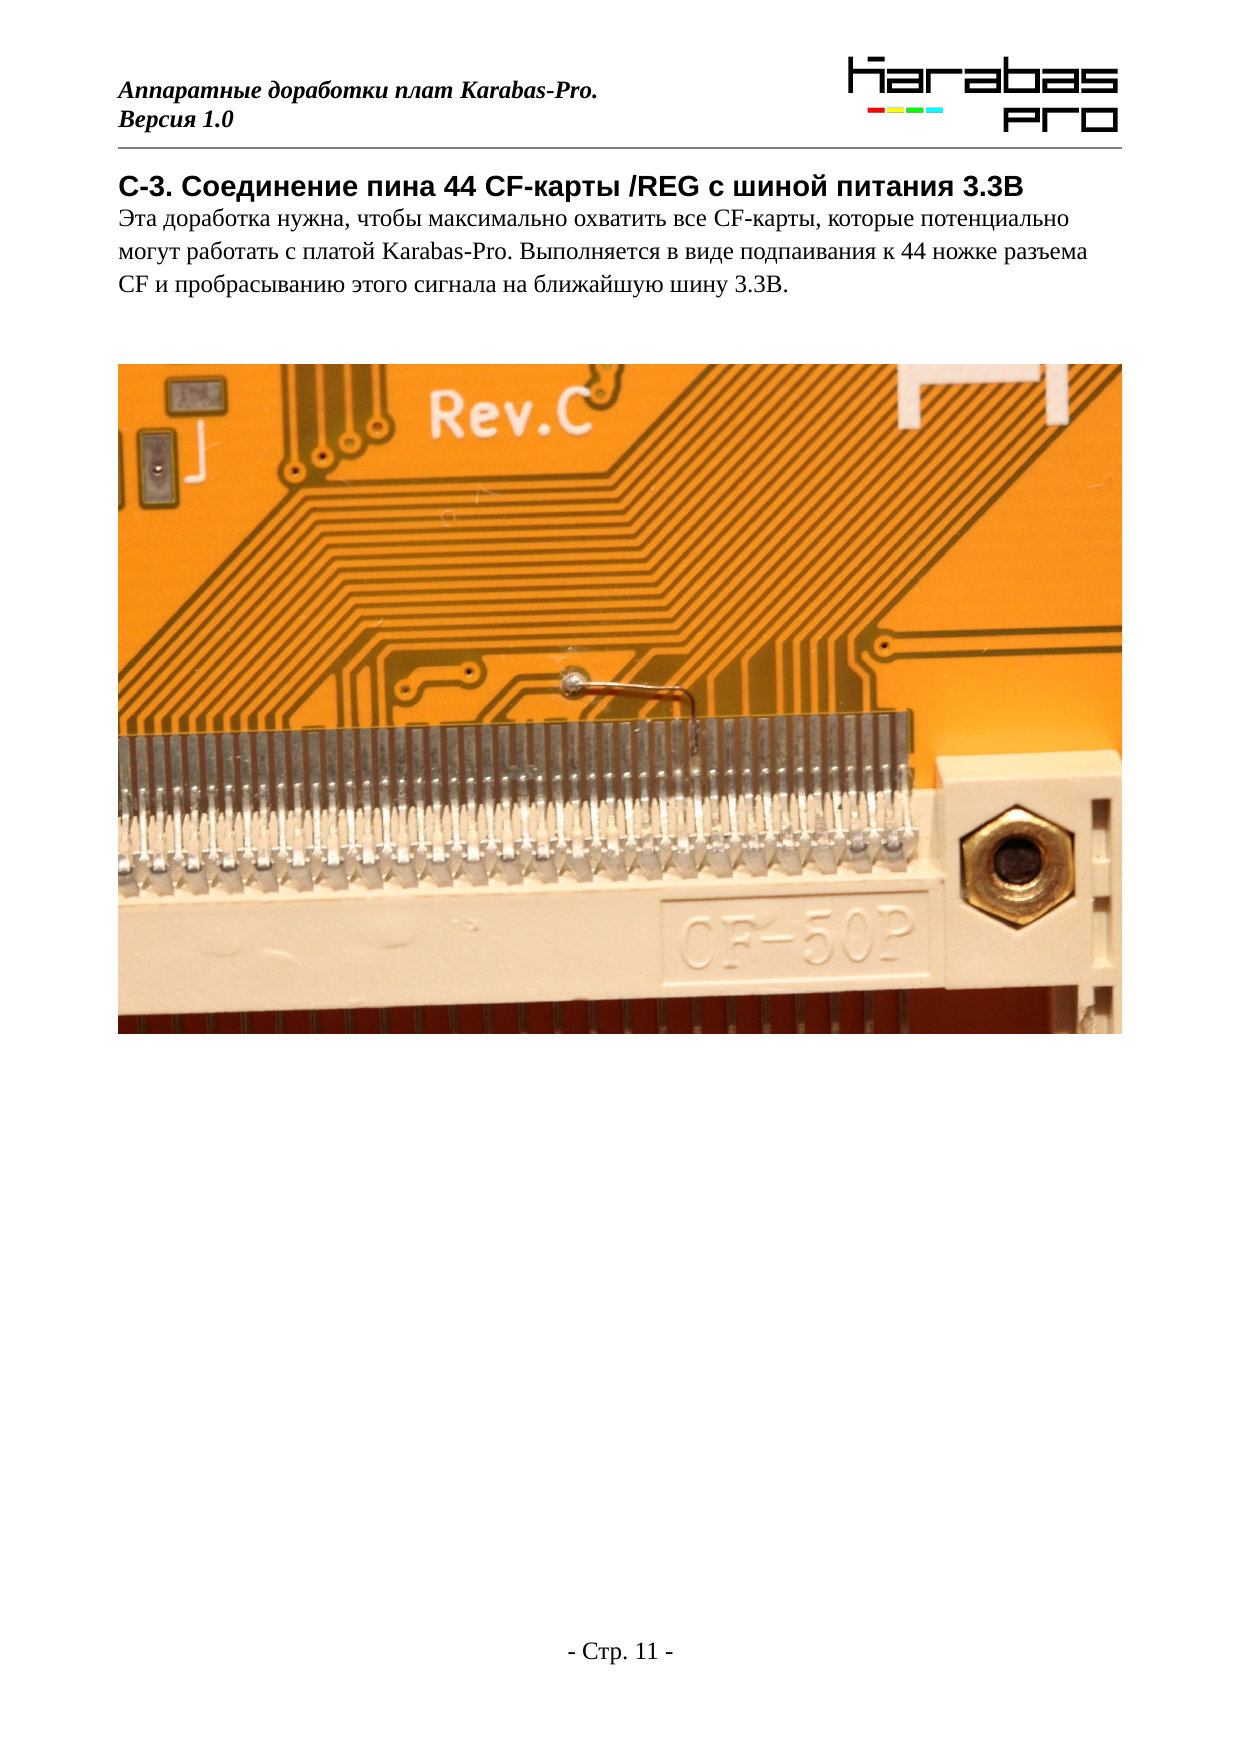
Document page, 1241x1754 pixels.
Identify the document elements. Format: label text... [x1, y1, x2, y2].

picture [848, 54, 1119, 132]
picture [118, 364, 1123, 1034]
text Эта доработка нужна, чтобы максимально охватить все CF-карты, которые потенциально могут работать с платой Karabas-Pro. Выполняется в виде подпаивания к 44 ножке разъема CF и пробрасыванию этого сигнала на ближайшую шину 3.3В. [118, 203, 1122, 298]
subtitle C-3. Соединение пина 44 CF-карты /REG с шиной питания 3.3В [118, 169, 1122, 203]
